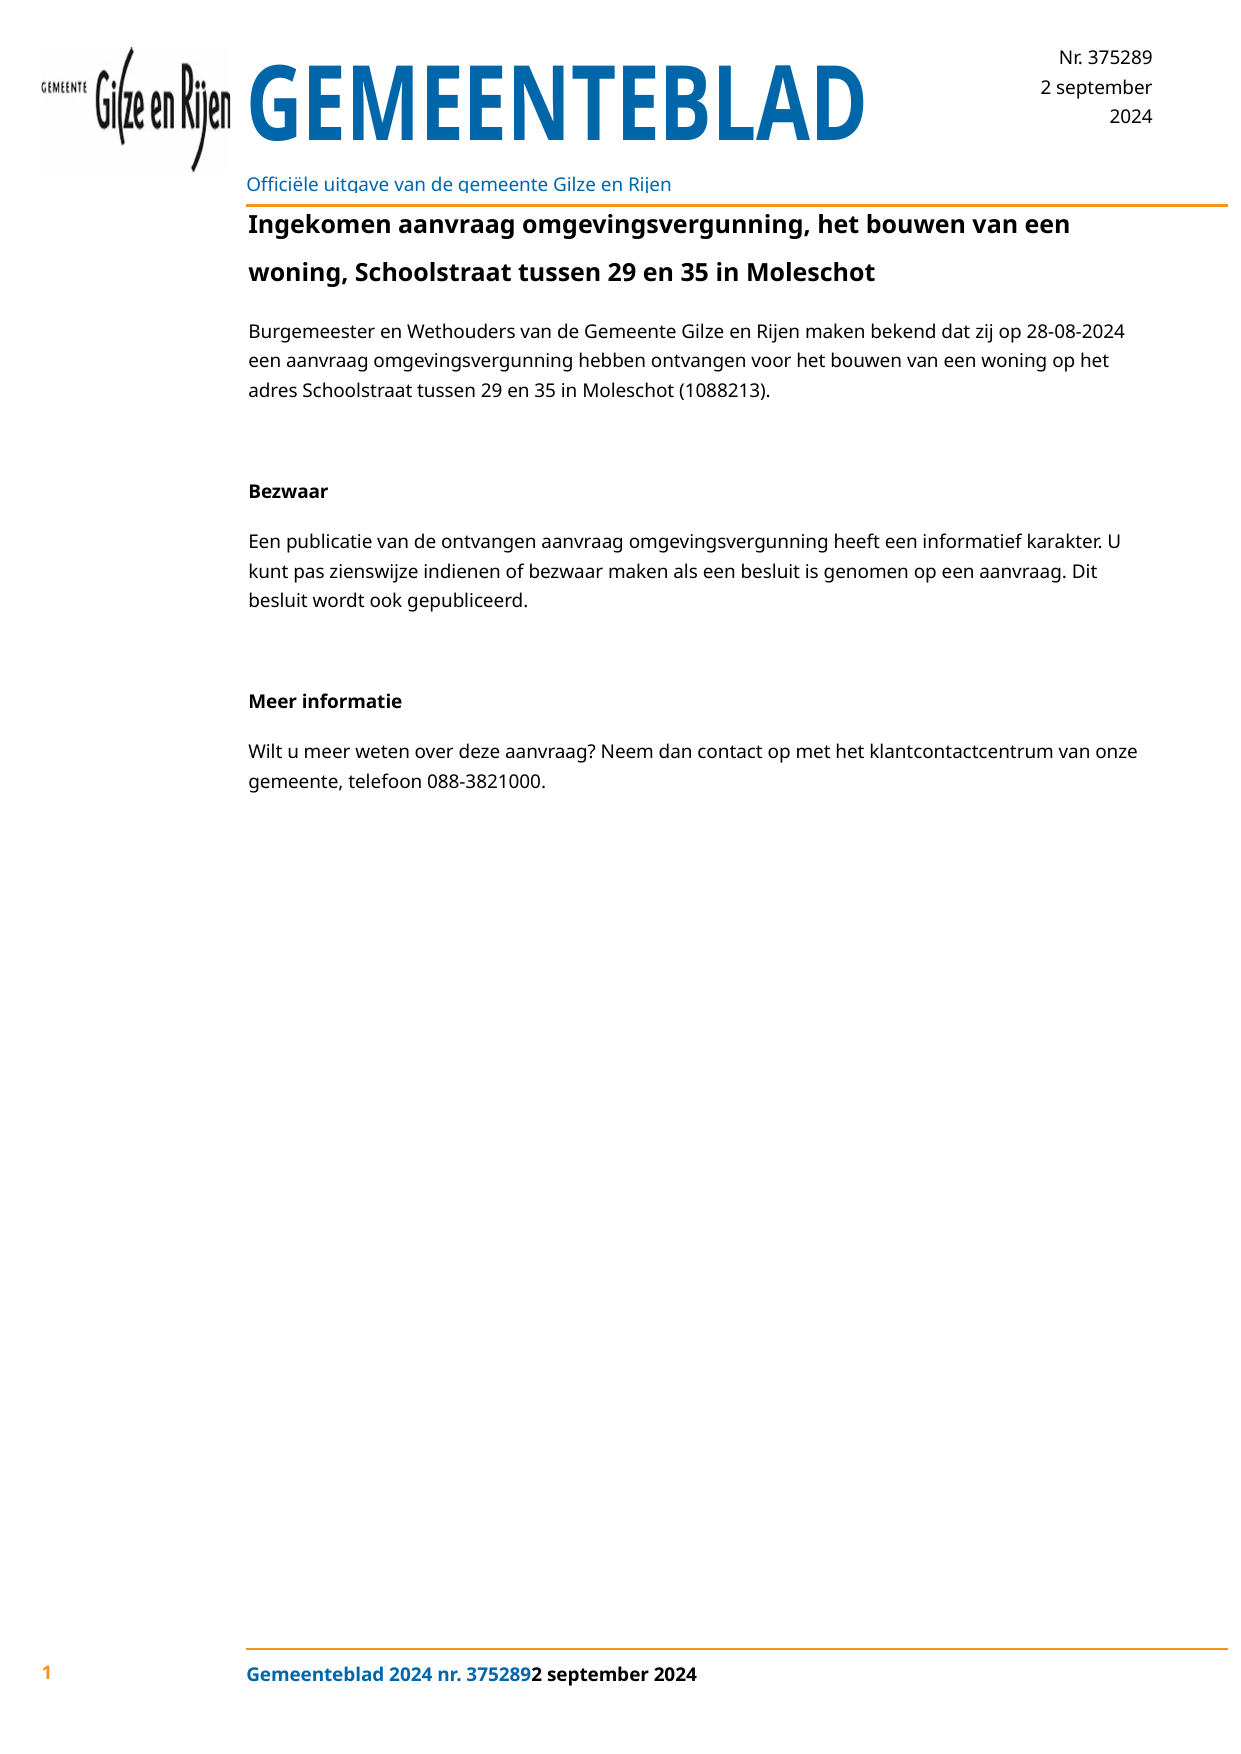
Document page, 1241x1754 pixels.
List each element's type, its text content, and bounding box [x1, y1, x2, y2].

text Bezwaar [248, 478, 1152, 504]
picture [41, 47, 231, 172]
text Ingekomen aanvraag omgevingsvergunning, het bouwen van een woning, Schoolstraat tussen 29 en 35 in Moleschot [248, 207, 1152, 288]
text Wilt u meer weten over deze aanvraag? Neem dan contact op met het klantcontactcentrum van onze gemeente, telefoon 088-3821000. [248, 739, 1152, 794]
text Meer informatie [248, 688, 1152, 714]
text Een publicatie van de ontvangen aanvraag omgevingsvergunning heeft een informatief karakter. U kunt pas zienswijze indienen of bezwaar maken als een besluit is genomen op een aanvraag. Dit besluit wordt ook gepubliceerd. [248, 528, 1152, 613]
text Burgemeester en Wethouders van de Gemeente Gilze en Rijen maken bekend dat zij op 28-08-2024 een aanvraag omgevingsvergunning hebben ontvangen voor het bouwen van een woning op het adres Schoolstraat tussen 29 en 35 in Moleschot (1088213). [248, 318, 1152, 403]
